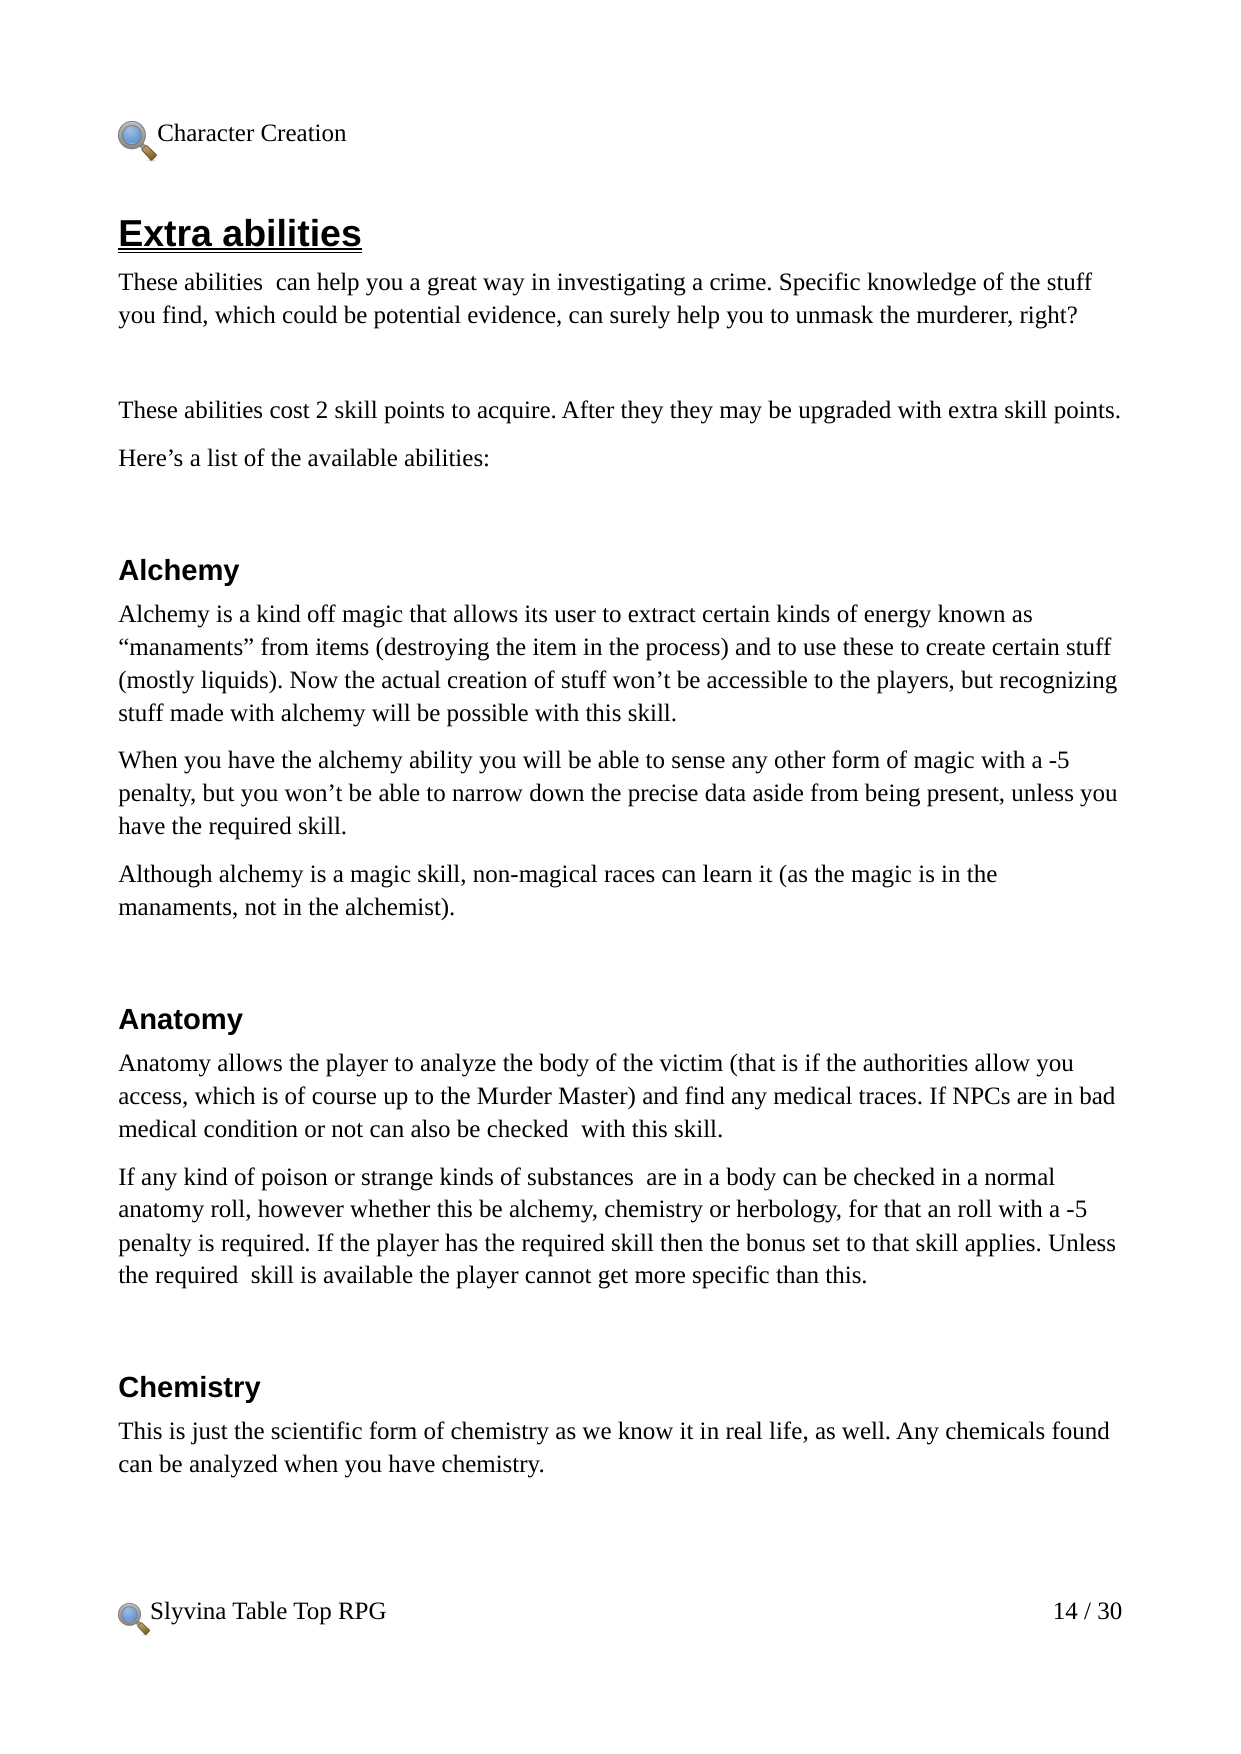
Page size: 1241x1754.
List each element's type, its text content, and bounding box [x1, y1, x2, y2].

text Anatomy allows the player to analyze the body of the victim (that is if the authorities allow you access, which is of course up to the Murder Master) and find any medical traces. If NPCs are in bad medical condition or not can also be checked with this skill. [118, 1048, 1122, 1143]
text If any kind of poison or strange kinds of substances are in a body can be checked in a normal anatomy roll, however whether this be alchemy, chemistry or herbology, for that an roll with a -5 penalty is required. If the player has the required skill then the bonus set to that skill applies. Unless the required skill is available the player cannot get more specific than this. [118, 1162, 1122, 1289]
subtitle Anatomy [118, 1002, 1122, 1035]
picture [118, 1603, 150, 1636]
text Here’s a list of the available abilities: [118, 443, 1122, 472]
subtitle Extra abilities [118, 211, 1122, 254]
text When you have the alchemy ability you will be able to sense any other form of magic with a -5 penalty, but you won’t be able to narrow down the precise data aside from being present, unless you have the required skill. [118, 745, 1122, 840]
text These abilities cost 2 skill points to acquire. After they they may be upgraded with extra skill points. [118, 395, 1122, 424]
text These abilities can help you a great way in investigating a crime. Specific knowledge of the stuff you find, which could be potential evidence, can surely help you to unmask the murderer, right? [118, 267, 1122, 329]
picture [118, 121, 158, 162]
text This is just the scientific form of chemistry as we know it in real life, as well. Any chemicals found can be analyzed when you have chemistry. [118, 1416, 1122, 1478]
subtitle Alchemy [118, 553, 1122, 586]
text Alchemy is a kind off magic that allows its user to extract certain kinds of energy known as “manaments” from items (destroying the item in the process) and to use these to create certain stuff (mostly liquids). Now the actual creation of stuff won’t be accessible to the players, but recognizing stuff made with alchemy will be possible with this skill. [118, 599, 1122, 727]
subtitle Chemistry [118, 1370, 1122, 1404]
text Although alchemy is a magic skill, non-magical races can learn it (as the magic is in the manaments, not in the alchemist). [118, 859, 1122, 921]
